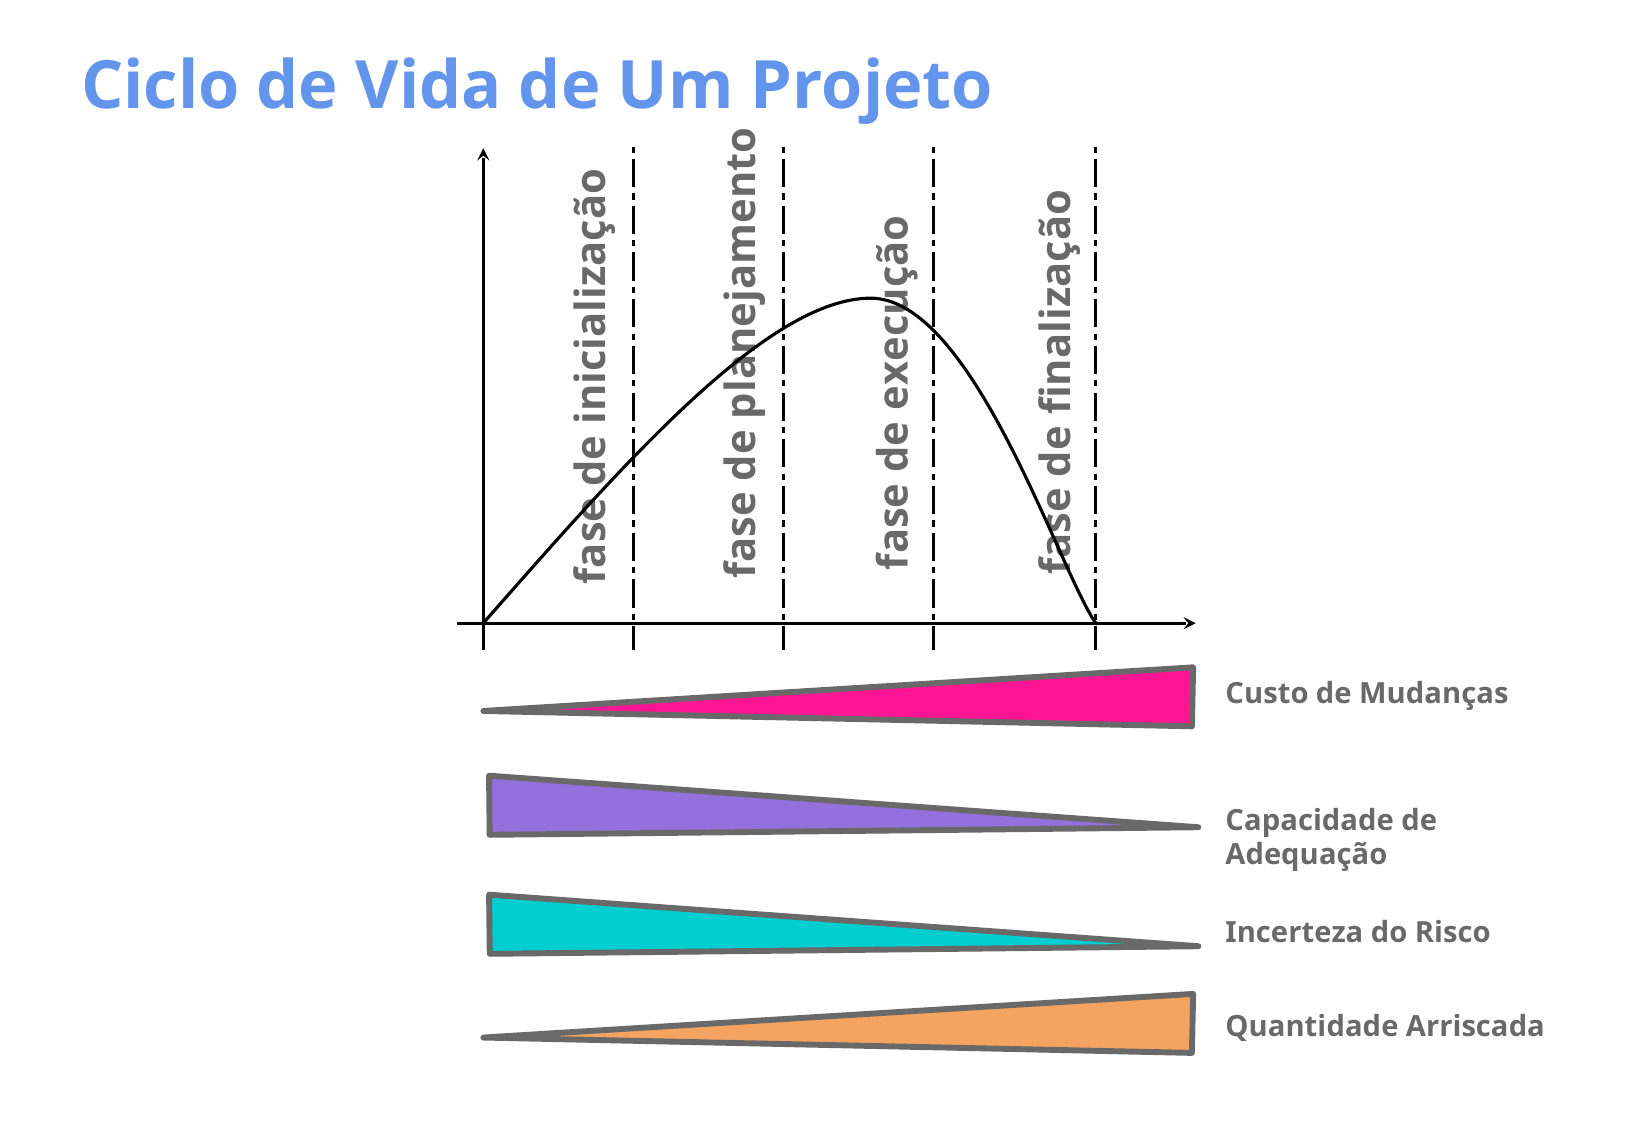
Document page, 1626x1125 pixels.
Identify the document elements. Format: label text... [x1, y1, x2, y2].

text_box fase de inicialização [555, 153, 622, 538]
text_box fase de planejamento [705, 339, 772, 594]
title Ciclo de Vida de Um Projeto [81, 41, 1544, 122]
text_box fase de planejamento [705, 112, 772, 385]
text_box fase de finalização [1020, 174, 1087, 590]
text_box [489, 894, 1199, 954]
text_box fase de finalização [1020, 471, 1075, 590]
text_box [483, 993, 1194, 1053]
text_box Incerteza do Risco [1210, 905, 1595, 971]
text_box Custo de Mudanças [1210, 667, 1542, 727]
text_box fase de execução [858, 200, 924, 318]
text_box Quantidade Arriscada [1210, 1000, 1595, 1066]
text_box [483, 667, 1194, 727]
text_box fase de execução [858, 300, 924, 585]
text_box Capacidade de Adequação [1210, 793, 1595, 859]
text_box fase de inicialização [555, 473, 622, 600]
text_box [489, 775, 1199, 835]
